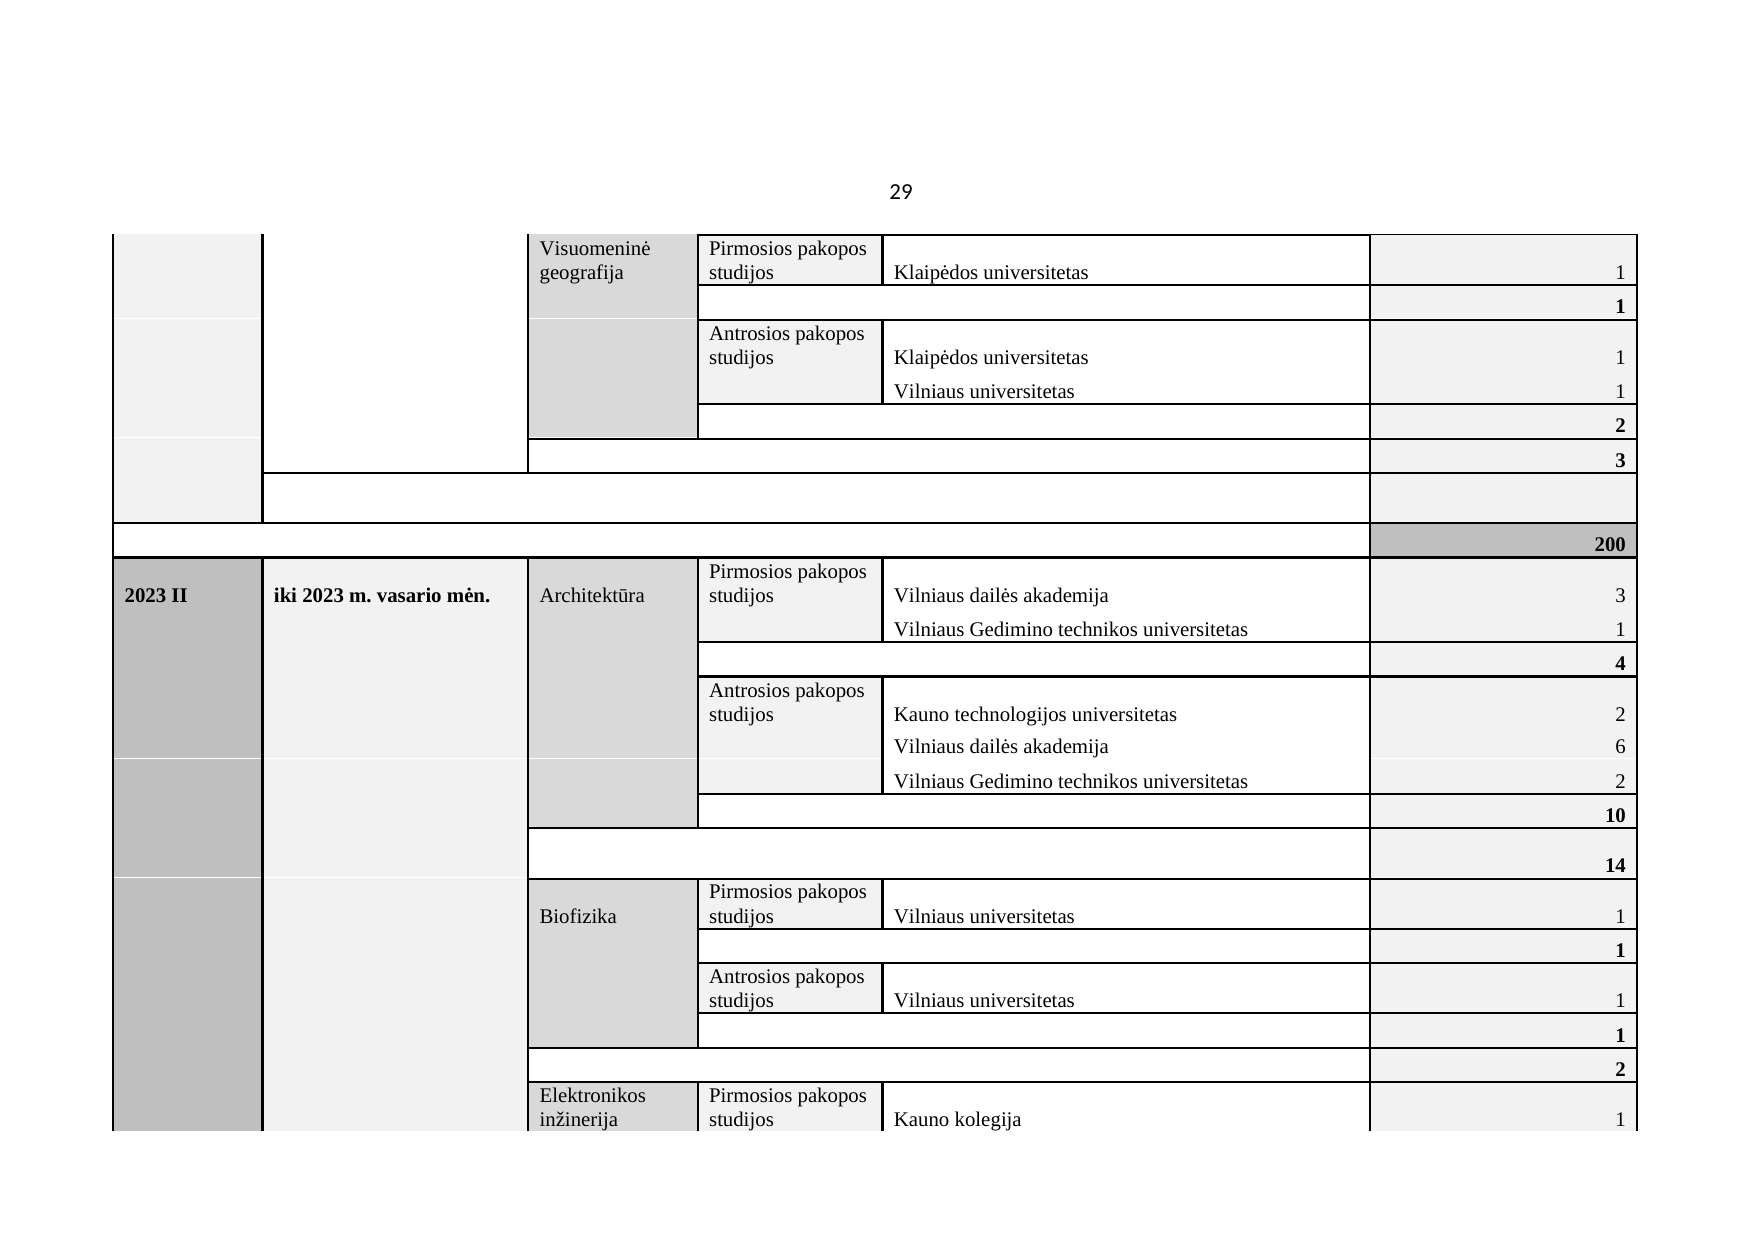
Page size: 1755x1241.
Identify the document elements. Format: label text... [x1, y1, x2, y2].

table_cell iki 2022 m. rugsėjo mėn. Suma [264, 474, 528, 522]
table_cell [114, 1047, 261, 1081]
table_cell 1 [1371, 930, 1636, 962]
table_cell 1 [1371, 607, 1636, 641]
table_cell [698, 1049, 882, 1081]
table_cell Biofizika [529, 880, 697, 928]
table_cell Pirmosios pakopos studijos Suma [699, 286, 1369, 318]
table_cell [263, 524, 528, 556]
table_cell [114, 759, 261, 793]
table_cell [114, 962, 261, 1012]
table_cell [264, 878, 527, 928]
table_cell [699, 369, 881, 403]
table_cell [529, 607, 697, 641]
table_cell Architektūra Suma [529, 829, 698, 877]
table_cell [529, 928, 697, 962]
table_cell Visuomeninė geografija Suma [529, 440, 882, 472]
table_cell [264, 1081, 527, 1131]
table_cell Antrosios pakopos studijos Suma [699, 405, 1369, 437]
table_cell iki 2023 m. vasario mėn. [264, 559, 527, 607]
table_cell Pirmosios pakopos studijos Suma [699, 930, 1369, 962]
table_cell [264, 1012, 527, 1047]
table_cell Antrosios pakopos studijos [699, 321, 881, 369]
table_cell [264, 793, 527, 827]
table_cell [698, 829, 882, 877]
table_cell [264, 759, 527, 793]
table_cell 1 [1371, 1014, 1636, 1047]
table_cell [114, 641, 261, 675]
table_cell 1 [1371, 321, 1636, 369]
table_cell Vilniaus universitetas [884, 964, 1369, 1012]
table_cell Elektronikos inžinerija [529, 1083, 697, 1131]
table_cell 2023 I Suma [114, 524, 262, 556]
table_cell [529, 675, 697, 726]
table_cell 1 [1371, 964, 1636, 1012]
table_cell [529, 1012, 697, 1047]
table_cell [114, 827, 261, 877]
table_cell [883, 440, 1369, 472]
table_cell [529, 403, 697, 437]
table_cell 1 [1371, 880, 1636, 928]
table_cell [114, 438, 261, 472]
table_cell [114, 675, 261, 726]
table_cell Visuomeninė geografija [529, 234, 697, 284]
table_cell [114, 472, 261, 522]
table_cell 1 [1371, 1083, 1636, 1131]
table_cell Klaipėdos universitetas [884, 236, 1369, 284]
table_cell 1 [1371, 369, 1636, 403]
table_cell Biofizika Suma [529, 1049, 698, 1081]
table_cell Pirmosios pakopos studijos [699, 880, 881, 928]
table_cell 200 [1371, 524, 1636, 556]
table_cell [114, 1012, 261, 1047]
table_cell Architektūra [529, 559, 697, 607]
table_cell [883, 1049, 1369, 1081]
table_cell Antrosios pakopos studijos Suma [699, 1014, 1369, 1047]
table_cell [883, 474, 1369, 522]
table_cell [114, 878, 261, 928]
table_cell [529, 284, 697, 318]
table_cell Antrosios pakopos studijos Suma [699, 795, 1369, 827]
table_cell [264, 284, 527, 318]
table_cell [114, 319, 261, 369]
table_cell [264, 726, 527, 758]
table_cell Kauno technologijos universitetas [884, 678, 1369, 726]
table_cell [528, 474, 698, 522]
table_cell [699, 726, 881, 758]
table_cell Pirmosios pakopos studijos [699, 236, 881, 284]
table_cell [264, 928, 527, 962]
table_cell 1 [1371, 235, 1636, 284]
table_cell 3 [1371, 559, 1636, 607]
table_cell [529, 319, 697, 369]
table_cell [264, 675, 527, 726]
table_cell [264, 827, 527, 877]
table_cell Vilniaus dailės akademija [884, 726, 1369, 758]
table_cell [114, 928, 261, 962]
table_cell [114, 234, 261, 284]
table_cell [699, 607, 881, 641]
table_cell 4 [1371, 643, 1636, 675]
table_cell [883, 524, 1369, 556]
table_cell [264, 962, 527, 1012]
table_cell Vilniaus Gedimino technikos universitetas [884, 759, 1369, 793]
table_cell [529, 369, 697, 403]
table_cell [264, 403, 527, 437]
table_cell [114, 607, 261, 641]
table_cell Vilniaus Gedimino technikos universitetas [884, 607, 1369, 641]
table_cell [114, 793, 261, 827]
table_cell Klaipėdos universitetas [884, 321, 1369, 369]
table_cell Antrosios pakopos studijos [699, 964, 881, 1012]
table_cell [114, 284, 261, 318]
table_cell [114, 1081, 261, 1131]
table_cell [529, 759, 697, 793]
table_cell 3 [1371, 440, 1636, 472]
table_cell [883, 829, 1369, 877]
table_cell 200 [1371, 474, 1636, 522]
table_cell [264, 607, 527, 641]
table_cell [529, 793, 697, 827]
table_cell [264, 319, 527, 369]
table_cell 2023 II [114, 559, 261, 607]
table_cell [264, 1047, 527, 1081]
table_cell [698, 474, 882, 522]
table_cell 1 [1371, 286, 1636, 318]
table_cell 2 [1371, 678, 1636, 726]
table_cell 6 [1371, 726, 1636, 758]
table_cell 10 [1371, 795, 1636, 827]
table_cell [114, 726, 261, 758]
table_cell Pirmosios pakopos studijos [699, 559, 881, 607]
table_cell [264, 438, 527, 472]
table_cell Antrosios pakopos studijos [699, 678, 881, 726]
table_cell [698, 524, 882, 556]
table_cell [264, 234, 527, 284]
table_cell [264, 641, 527, 675]
table_cell Kauno kolegija [884, 1083, 1369, 1131]
table_cell [264, 369, 527, 403]
table_cell 14 [1371, 829, 1636, 877]
table_cell [529, 962, 697, 1012]
table_cell [699, 759, 881, 793]
table_cell Pirmosios pakopos studijos [699, 1083, 881, 1131]
table_cell [529, 641, 697, 675]
table_cell [114, 369, 261, 403]
table_cell Vilniaus universitetas [884, 369, 1369, 403]
table_cell Vilniaus universitetas [884, 880, 1369, 928]
table_cell 2 [1371, 405, 1636, 437]
table_cell Pirmosios pakopos studijos Suma [699, 643, 1369, 675]
table_cell [529, 726, 697, 758]
table_cell [114, 403, 261, 437]
table_cell Vilniaus dailės akademija [884, 559, 1369, 607]
table_cell 2 [1371, 1049, 1636, 1081]
table_cell [528, 524, 698, 556]
table_cell 2 [1371, 759, 1636, 793]
